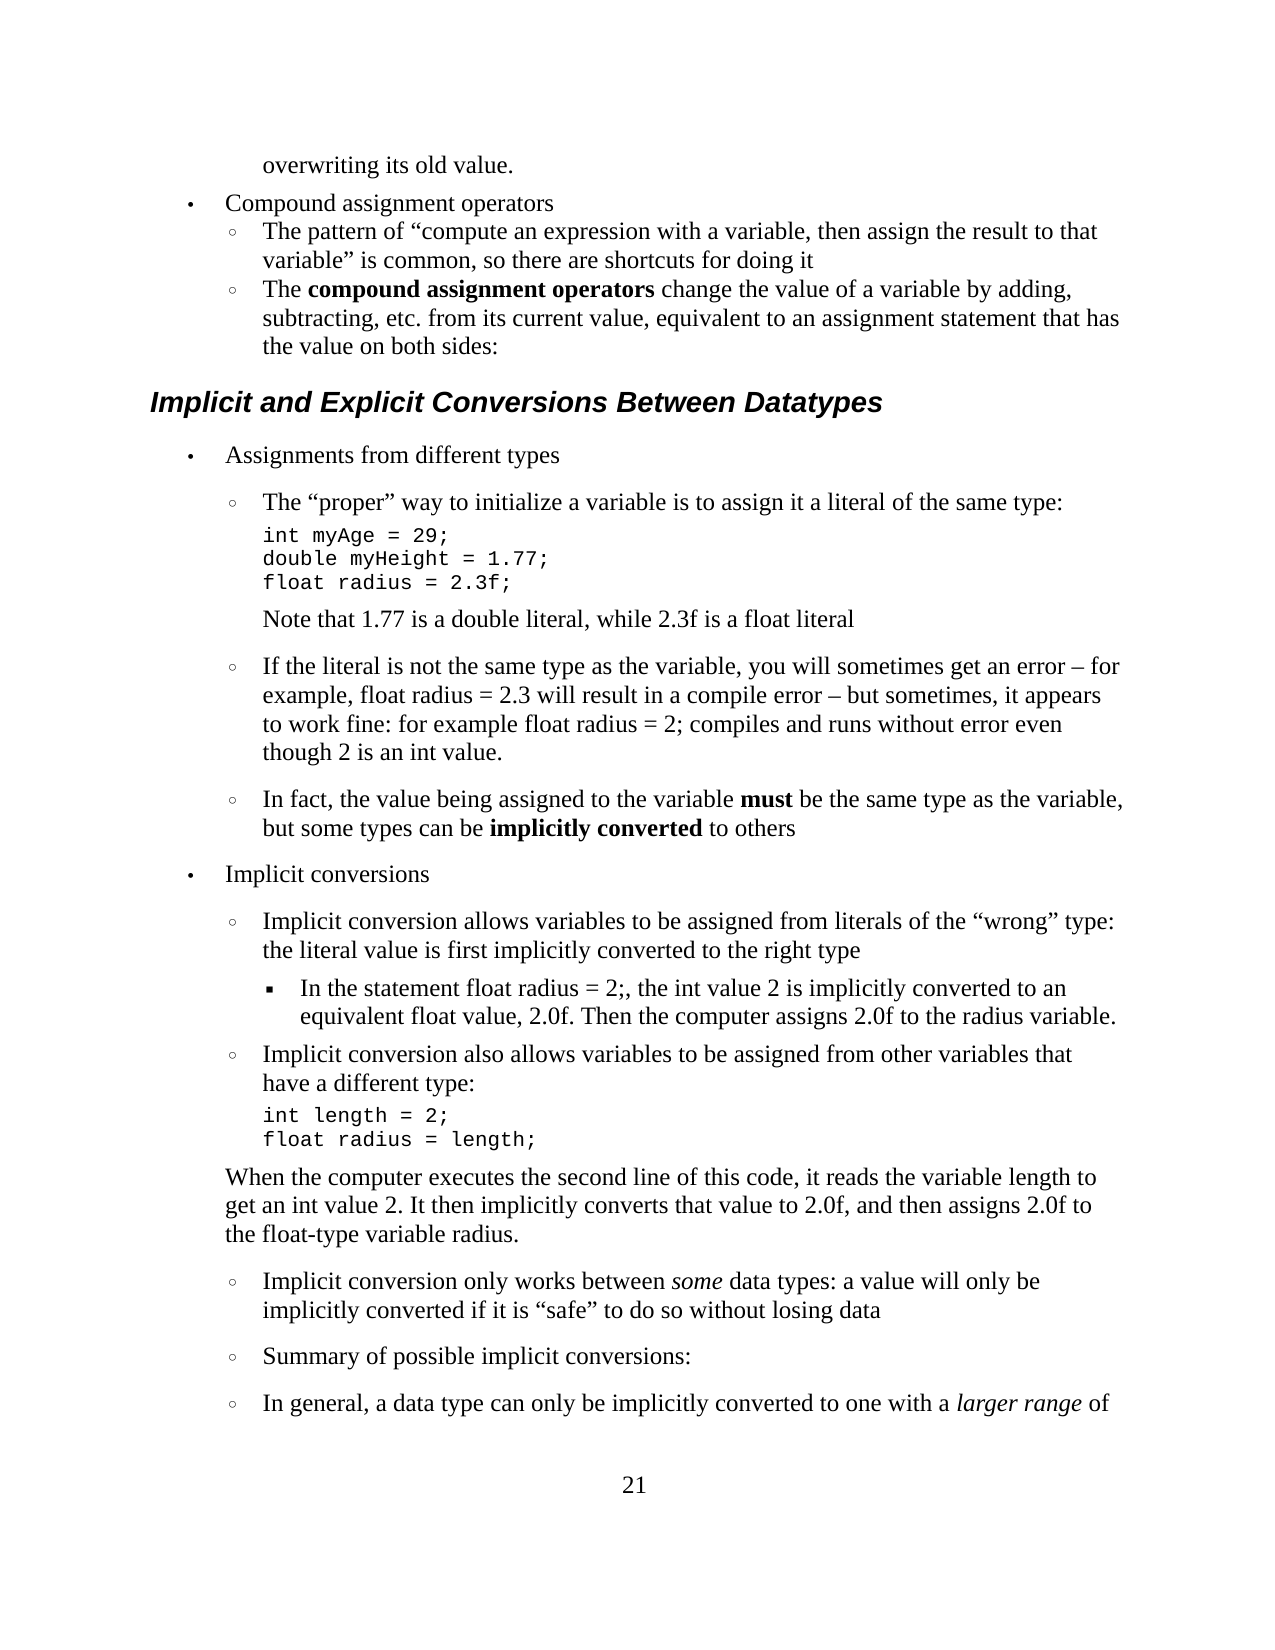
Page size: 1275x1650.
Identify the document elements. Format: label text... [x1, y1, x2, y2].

list The compound assignment operators change the value of a variable by adding, subtracting, etc. from its current value, equivalent to an assignment statement that has the value on both sides: [225, 274, 1125, 360]
list In general, a data type can only be implicitly converted to one with a larger range of [225, 1388, 1125, 1417]
list The pattern of “compute an expression with a variable, then assign the result to that variable” is common, so there are shortcuts for doing it [225, 216, 1125, 274]
list The “proper” way to initialize a variable is to assign it a literal of the same type: [225, 487, 1125, 516]
list Summary of possible implicit conversions: [225, 1341, 1125, 1370]
list Note that 1.77 is a double literal, while 2.3f is a float literal [225, 604, 1125, 633]
list In fact, the value being assigned to the variable must be the same type as the variable, but some types can be implicitly converted to others [225, 784, 1125, 842]
list Implicit conversion only works between some data types: a value will only be implicitly converted if it is “safe” to do so without losing data [225, 1266, 1125, 1323]
list Compound assignment operators [187, 188, 1125, 216]
list Implicit conversions [187, 859, 1125, 888]
list If the literal is not the same type as the variable, you will sometimes get an error – for example, float radius = 2.3 will result in a compile error – but sometimes, it appears to work fine: for example float radius = 2; compiles and runs without error even though 2 is an int value. [225, 651, 1125, 766]
list In the statement float radius = 2;, the int value 2 is implicitly converted to an equivalent float value, 2.0f. Then the computer assigns 2.0f to the radius variable. [262, 973, 1125, 1030]
list int length = 2; [225, 1106, 1125, 1129]
list Assignments from different types [187, 440, 1125, 469]
list Implicit conversion allows variables to be assigned from literals of the “wrong” type: the literal value is first implicitly converted to the right type [225, 906, 1125, 964]
list float radius = length; [225, 1129, 1125, 1153]
subtitle Implicit and Explicit Conversions Between Datatypes [150, 385, 1125, 419]
list When the computer executes the second line of this code, it reads the variable length to get an int value 2. It then implicitly converts that value to 2.0f, and then assigns 2.0f to the float-type variable radius. [187, 1162, 1125, 1248]
list double myHeight = 1.77; [225, 548, 1125, 572]
list int myAge = 29; [225, 524, 1125, 548]
list Implicit conversion also allows variables to be assigned from other variables that have a different type: [225, 1039, 1125, 1097]
list overwriting its old value. [225, 150, 1125, 179]
list float radius = 2.3f; [225, 572, 1125, 596]
